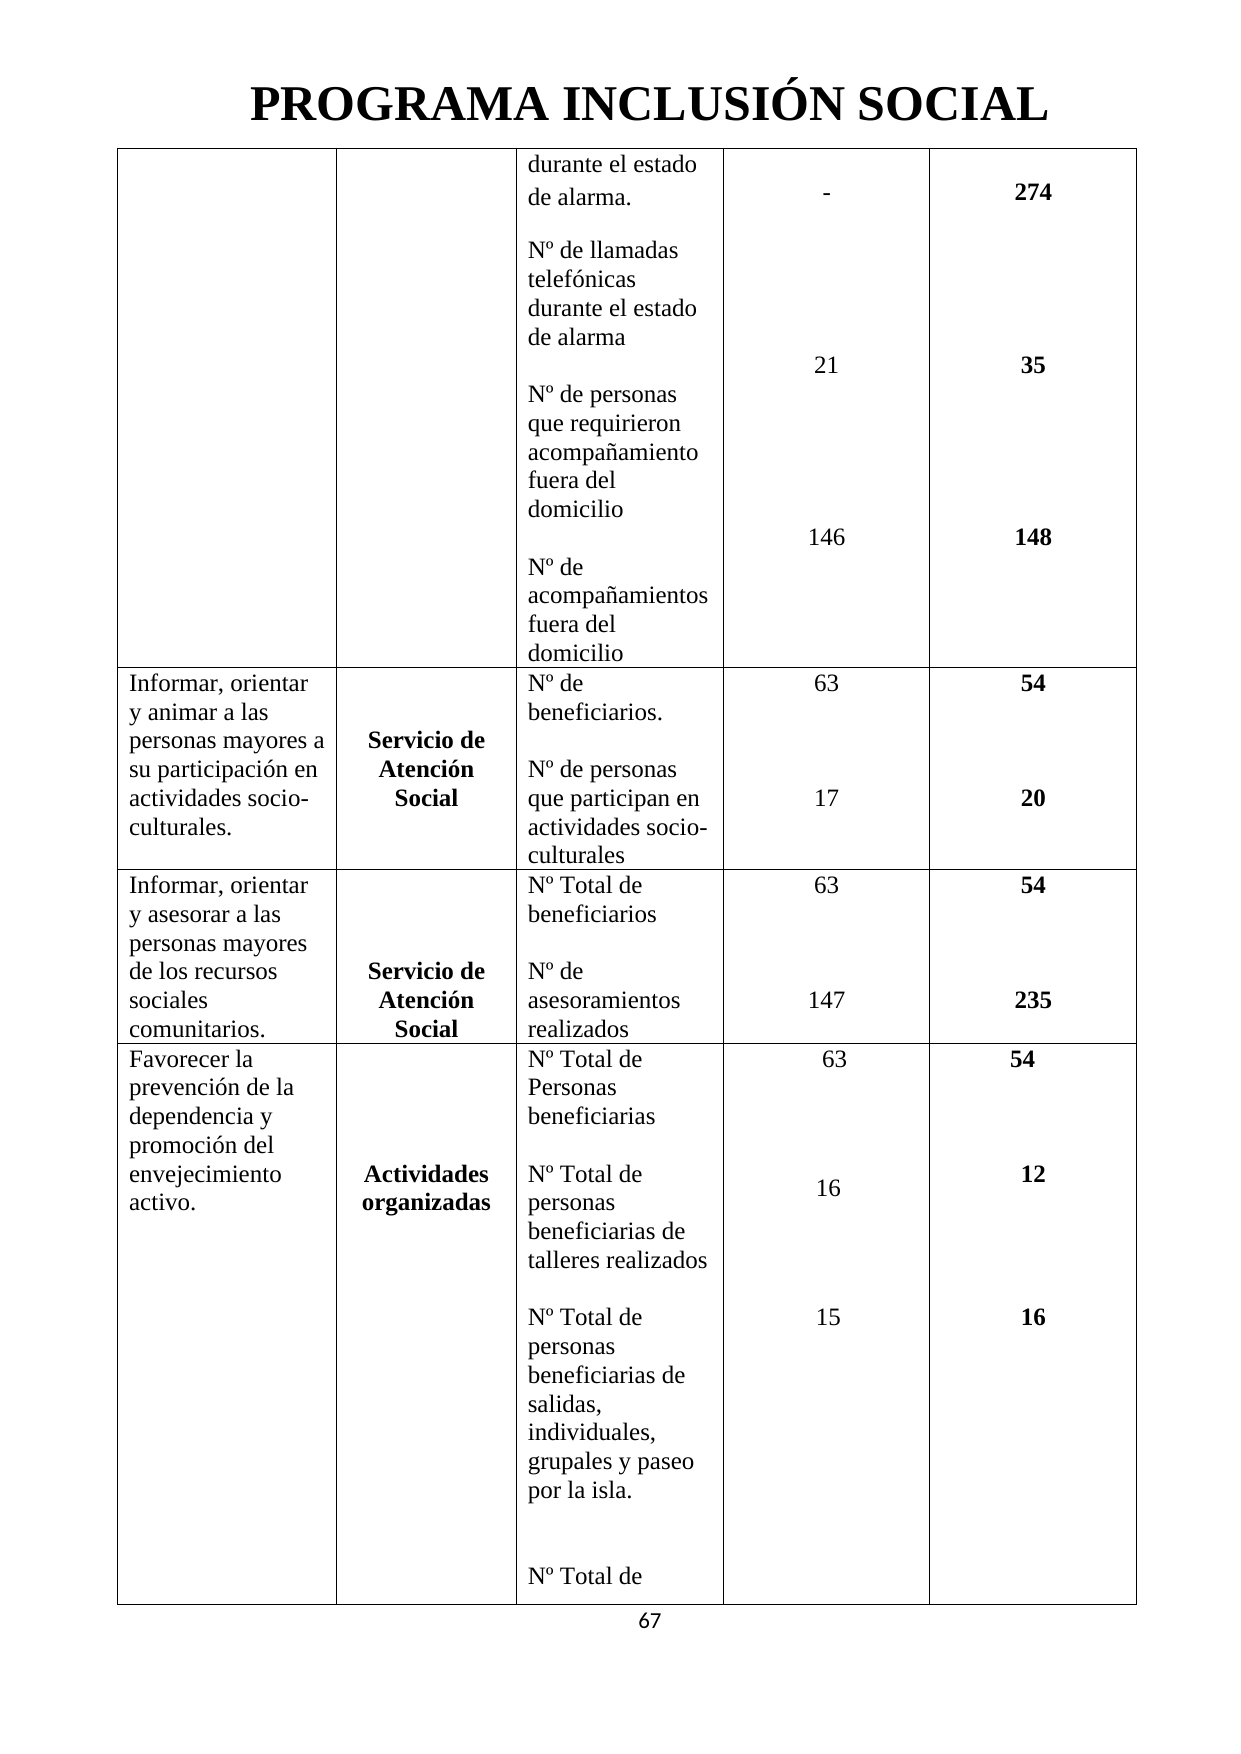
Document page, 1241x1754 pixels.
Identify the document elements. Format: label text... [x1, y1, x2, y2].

table_cell - - 21 146 [724, 149, 929, 667]
table_cell 54 20 [930, 668, 1136, 869]
table_cell durante el estado de alarma. Nº de llamadas telefónicas durante el estado de alarma Nº de personas que requirieron acompañamiento fuera del domicilio Nº de acompañamientos fuera del domicilio [517, 149, 723, 667]
table_cell 63 16 15 [724, 1044, 929, 1604]
table_cell Servicio de Atención Social [337, 668, 516, 869]
table_cell Informar, orientar y animar a las personas mayores a su participación en actividades socio-culturales. [118, 668, 336, 869]
table_cell 54 12 16 [930, 1044, 1136, 1604]
table_cell Servicio de Atención Social [337, 870, 516, 1043]
table_cell [118, 149, 336, 667]
table_cell [337, 149, 516, 667]
table_cell Nº Total de Personas beneficiarias Nº Total de personas beneficiarias de talleres realizados Nº Total de personas beneficiarias de salidas, individuales, grupales y paseo por la isla. Nº Total de [517, 1044, 723, 1604]
table_cell Actividades organizadas [337, 1044, 516, 1604]
table_cell Informar, orientar y asesorar a las personas mayores de los recursos sociales comunitarios. [118, 870, 336, 1043]
table_cell 274 35 148 [930, 149, 1136, 667]
table_cell Nº de beneficiarios. Nº de personas que participan en actividades socio-culturales [517, 668, 723, 869]
table_cell 54 235 [930, 870, 1136, 1043]
table_cell 63 17 [724, 668, 929, 869]
table_cell Favorecer la prevención de la dependencia y promoción del envejecimiento activo. [118, 1044, 336, 1604]
table_cell 63 147 [724, 870, 929, 1043]
table_cell Nº Total de beneficiarios Nº de asesoramientos realizados [517, 870, 723, 1043]
